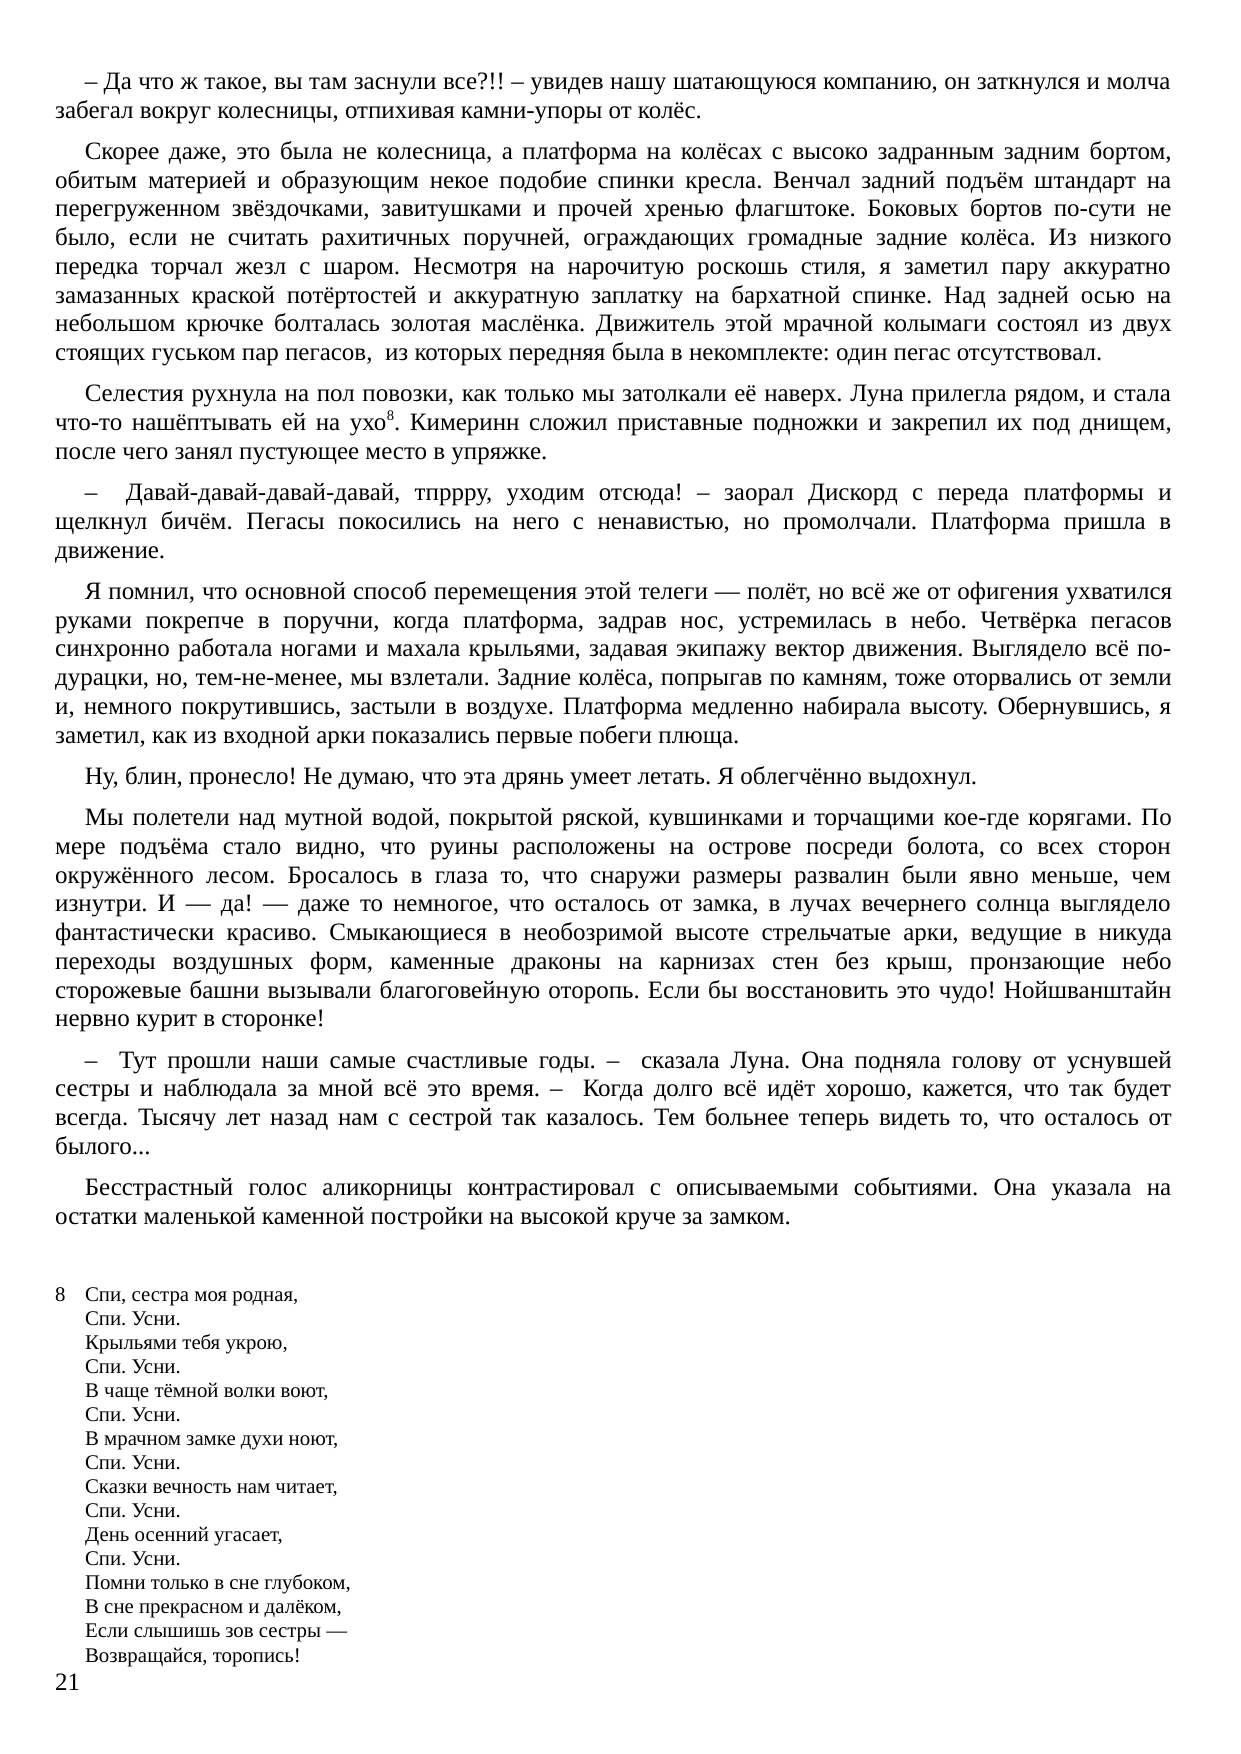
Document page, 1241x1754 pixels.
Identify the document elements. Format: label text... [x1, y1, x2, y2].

text Селестия рухнула на пол повозки, как только мы затолкали её наверх. Луна прилегла рядом, и стала что-то нашёптывать ей на ухо. Кимеринн сложил приставные подножки и закрепил их под днищем, после чего занял пустующее место в упряжке. [55, 378, 1173, 465]
text Я помнил, что основной способ перемещения этой телеги — полёт, но всё же от офигения ухватился руками покрепче в поручни, когда платформа, задрав нос, устремилась в небо. Четвёрка пегасов синхронно работала ногами и махала крыльями, задавая экипажу вектор движения. Выглядело всё по-дурацки, но, тем-не-менее, мы взлетали. Задние колёса, попрыгав по камням, тоже оторвались от земли и, немного покрутившись, застыли в воздухе. Платформа медленно набирала высоту. Обернувшись, я заметил, как из входной арки показались первые побеги плюща. [55, 576, 1173, 748]
text Мы полетели над мутной водой, покрытой ряской, кувшинками и торчащими кое-где корягами. По мере подъёма стало видно, что руины расположены на острове посреди болота, со всех сторон окружённого лесом. Бросалось в глаза то, что снаружи размеры развалин были явно меньше, чем изнутри. И — да! — даже то немногое, что осталось от замка, в лучах вечернего солнца выглядело фантастически красиво. Смыкающиеся в необозримой высоте стрельчатые арки, ведущие в никуда переходы воздушных форм, каменные драконы на карнизах стен без крыш, пронзающие небо сторожевые башни вызывали благоговейную оторопь. Если бы восстановить это чудо! Нойшванштайн нервно курит в сторонке! [55, 802, 1173, 1032]
text – Давай-давай-давай-давай, тпррру, уходим отсюда! – заорал Дискорд с переда платформы и щелкнул бичём. Пегасы покосились на него с ненавистью, но промолчали. Платформа пришла в движение. [55, 477, 1173, 563]
text Бесстрастный голос аликорницы контрастировал с описываемыми событиями. Она указала на остатки маленькой каменной постройки на высокой круче за замком. [55, 1172, 1173, 1230]
text В сне прекрасном и далёком, Если слышишь зов сестры — Возвращайся, торопись! [55, 1594, 1173, 1667]
text Сказки вечность нам читает, Спи. Усни. День осенний угасает, Спи. Усни. Помни только в сне глубоком, [55, 1474, 1173, 1594]
text Скорее даже, это была не колесница, а платформа на колёсах с высоко задранным задним бортом, обитым материей и образующим некое подобие спинки кресла. Венчал задний подъём штандарт на перегруженном звёздочками, завитушками и прочей хренью флагштоке. Боковых бортов по-сути не было, если не считать рахитичных поручней, ограждающих громадные задние колёса. Из низкого передка торчал жезл с шаром. Несмотря на нарочитую роскошь стиля, я заметил пару аккуратно замазанных краской потёртостей и аккуратную заплатку на бархатной спинке. Над задней осью на небольшом крючке болталась золотая маслёнка. Движитель этой мрачной колымаги состоял из двух стоящих гуськом пар пегасов, из которых передняя была в некомплекте: один пегас отсутствовал. [55, 136, 1173, 366]
text Ну, блин, пронесло! Не думаю, что эта дрянь умеет летать. Я облегчённо выдохнул. [55, 761, 1173, 790]
text Спи, сестра моя родная, Спи. Усни. Крыльями тебя укрою, Спи. Усни. [55, 1282, 1173, 1378]
text В чаще тёмной волки воют, Спи. Усни. [55, 1378, 1173, 1426]
text В мрачном замке духи ноют, Спи. Усни. [55, 1426, 1173, 1474]
text – Да что ж такое, вы там заснули все?!! – увидев нашу шатающуюся компанию, он заткнулся и молча забегал вокруг колесницы, отпихивая камни-упоры от колёс. [55, 66, 1173, 123]
text – Тут прошли наши самые счастливые годы. – сказала Луна. Она подняла голову от уснувшей сестры и наблюдала за мной всё это время. – Когда долго всё идёт хорошо, кажется, что так будет всегда. Тысячу лет назад нам с сестрой так казалось. Тем больнее теперь видеть то, что осталось от былого... [55, 1045, 1173, 1160]
